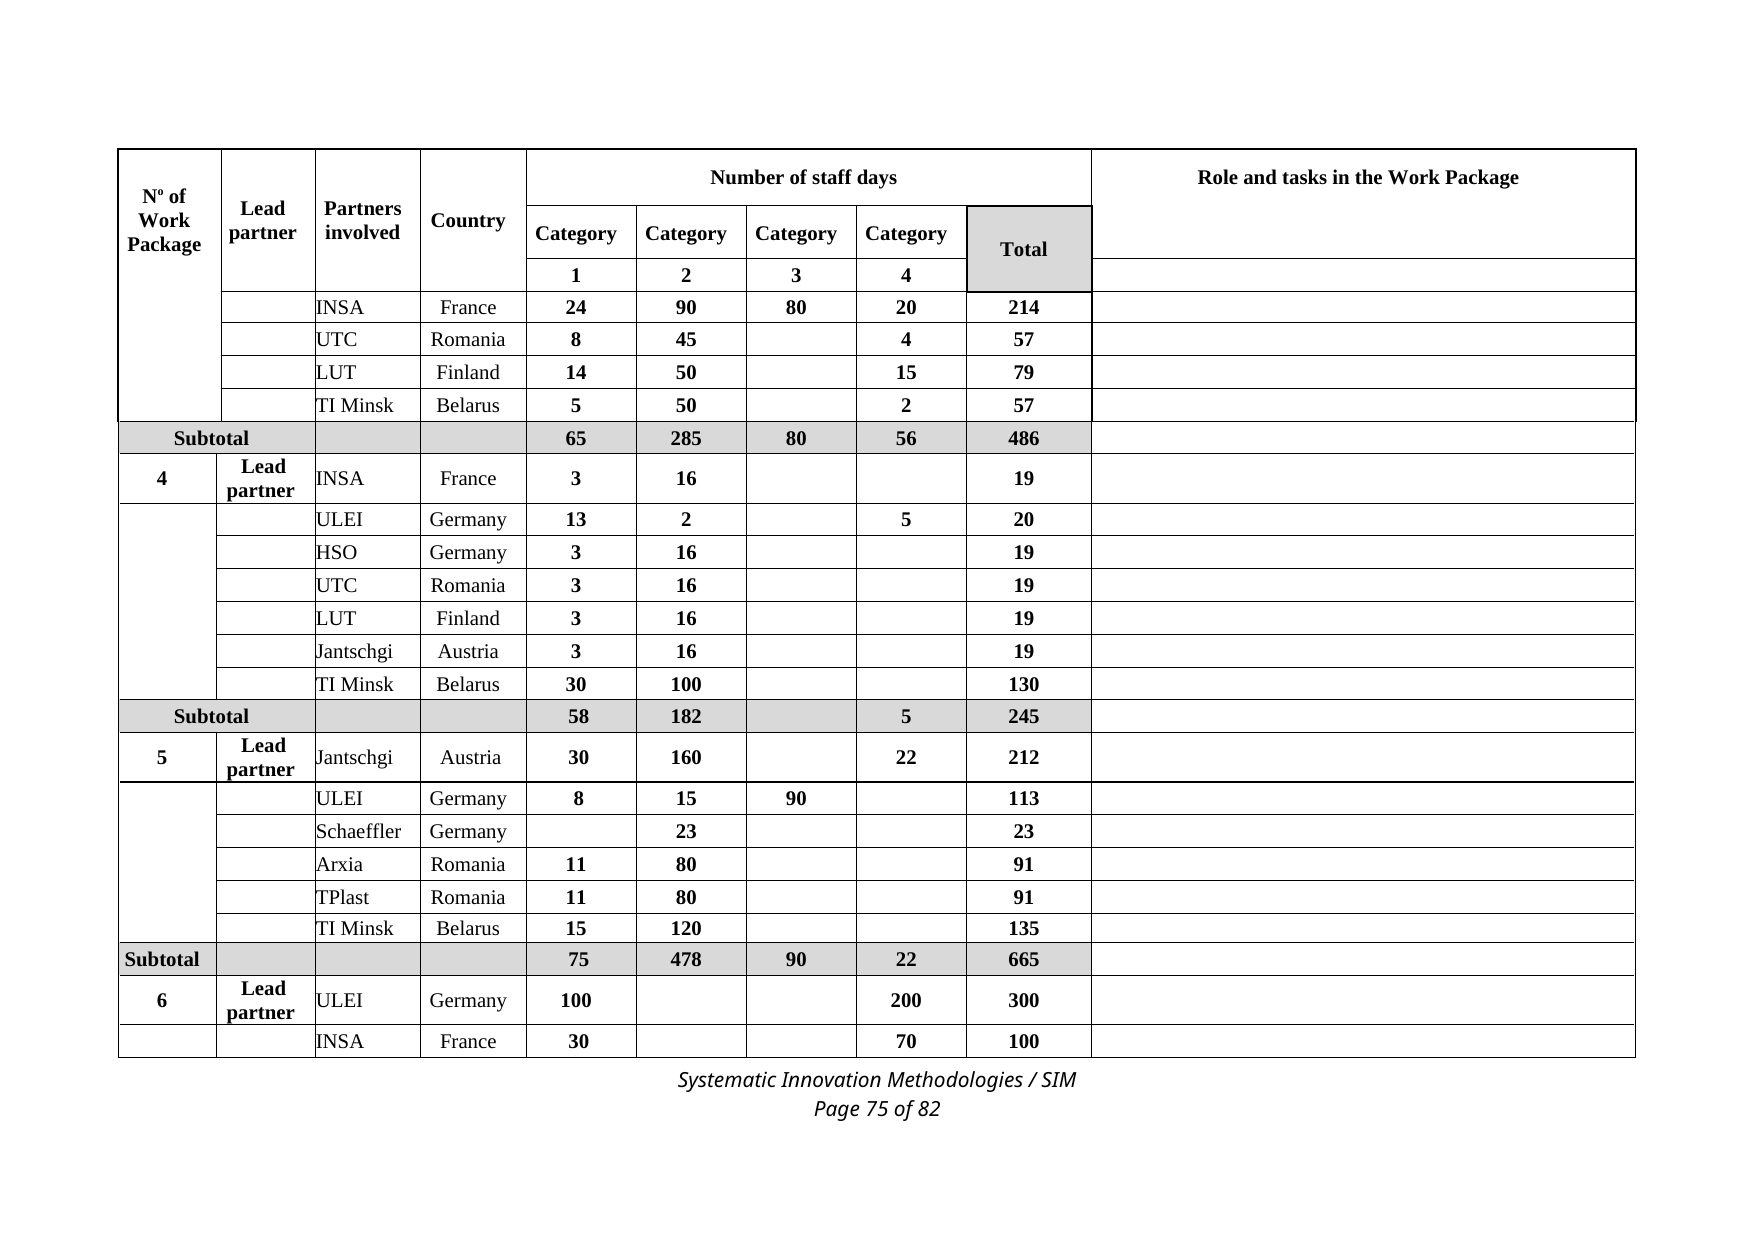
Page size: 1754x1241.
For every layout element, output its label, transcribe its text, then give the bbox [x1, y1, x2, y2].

table_cell 16 [637, 454, 746, 502]
table_cell 70 [857, 1025, 966, 1057]
table_cell 212 [967, 733, 1091, 781]
table_cell 4 [857, 323, 966, 355]
table_cell [857, 668, 966, 699]
table_cell Belarus [421, 914, 526, 942]
table_cell 22 [857, 733, 966, 781]
table_cell 20 [857, 292, 966, 322]
table_cell 16 [637, 536, 746, 568]
table_cell [1092, 667, 1635, 699]
table_cell Germany [421, 504, 526, 535]
table_cell 57 [967, 323, 1091, 355]
table_cell [222, 292, 315, 322]
table_cell 300 [967, 976, 1091, 1024]
table_cell [1093, 292, 1635, 322]
table_cell 23 [637, 815, 746, 847]
table_cell [747, 323, 856, 355]
table_cell 5 [527, 389, 636, 421]
table_cell [1093, 205, 1635, 258]
table_cell Finland [421, 602, 526, 634]
table_header Role and tasks in the Work Package [1092, 150, 1635, 205]
table_cell 665 [967, 943, 1091, 975]
table_cell [217, 1025, 315, 1057]
table_cell [527, 815, 636, 847]
table_cell Category [637, 206, 746, 258]
table_cell ULEI [316, 504, 420, 535]
table_cell 80 [747, 292, 856, 322]
table_cell [119, 504, 216, 699]
table_cell [857, 815, 966, 847]
table_cell [857, 635, 966, 667]
table_cell 16 [637, 569, 746, 601]
table_cell 58 [527, 700, 636, 732]
table_cell 91 [967, 881, 1091, 913]
table_cell 20 [967, 504, 1091, 535]
table_cell 11 [527, 881, 636, 913]
table_cell 80 [637, 848, 746, 880]
table_cell ULEI [316, 976, 420, 1024]
table_cell 56 [857, 422, 966, 453]
table_cell [637, 976, 746, 1024]
table_cell [217, 536, 315, 568]
table_cell [217, 783, 315, 814]
table_cell 13 [527, 504, 636, 535]
table_cell 8 [527, 323, 636, 355]
table_cell [857, 914, 966, 942]
table_cell [1092, 601, 1635, 634]
table_cell France [421, 454, 526, 502]
table_cell [747, 635, 856, 667]
table_cell 3 [527, 602, 636, 634]
table_cell 3 [527, 569, 636, 601]
table_cell [119, 291, 221, 388]
table_cell [747, 536, 856, 568]
table_cell [747, 454, 856, 502]
table_cell 14 [527, 356, 636, 388]
table_cell [217, 504, 315, 535]
table_cell [857, 602, 966, 634]
table_cell [217, 943, 315, 975]
table_cell 15 [527, 914, 636, 942]
table_cell [857, 881, 966, 913]
table_cell [747, 848, 856, 880]
table_cell [119, 782, 216, 942]
table_cell [316, 422, 420, 453]
table_cell 79 [967, 356, 1091, 388]
table_cell [421, 700, 526, 732]
table_cell [1092, 814, 1635, 847]
table_cell [1093, 356, 1635, 388]
table_cell [119, 388, 221, 421]
table_cell Lead partner [217, 976, 315, 1024]
table_cell 5 [857, 700, 966, 732]
table_cell Austria [421, 635, 526, 667]
table_cell [217, 848, 315, 880]
table_cell [217, 914, 315, 942]
table_cell LUT [316, 602, 420, 634]
table_cell 15 [637, 783, 746, 814]
table_cell Category [747, 206, 856, 258]
table_cell [316, 700, 420, 732]
table_cell Romania [421, 323, 526, 355]
table_cell [857, 536, 966, 568]
table_cell 245 [967, 700, 1091, 732]
table_cell [217, 881, 315, 913]
table_cell [217, 569, 315, 601]
table_cell 2 [637, 504, 746, 535]
table_cell 182 [637, 700, 746, 732]
table_cell Finland [421, 356, 526, 388]
table_cell [747, 356, 856, 388]
table_cell 4 [119, 454, 216, 502]
table_cell Subtotal [119, 700, 315, 732]
table_cell 65 [527, 422, 636, 453]
table_cell 2 [637, 259, 746, 291]
table_cell 6 [119, 976, 216, 1024]
table_cell 57 [967, 389, 1091, 421]
table_cell Romania [421, 881, 526, 913]
table_cell [1092, 1024, 1635, 1057]
table_cell [857, 848, 966, 880]
table_cell 120 [637, 914, 746, 942]
table_cell 24 [527, 292, 636, 322]
table_cell [1093, 389, 1635, 421]
table_cell 80 [747, 422, 856, 453]
table_cell [1092, 699, 1635, 732]
table_cell Jantschgi [316, 635, 420, 667]
table_cell 75 [527, 943, 636, 975]
table_cell 19 [967, 635, 1091, 667]
table_cell UTC [316, 323, 420, 355]
table_cell 90 [747, 943, 856, 975]
table_cell France [421, 1025, 526, 1057]
table_cell 285 [637, 422, 746, 453]
table_cell 19 [967, 569, 1091, 601]
table_cell Jantschgi [316, 733, 420, 781]
table_cell 130 [967, 668, 1091, 699]
table_cell [1092, 634, 1635, 667]
table_cell INSA [316, 454, 420, 502]
table_cell 30 [527, 668, 636, 699]
table_cell [1092, 781, 1635, 814]
table_cell [1092, 535, 1635, 568]
table_cell 30 [527, 1025, 636, 1057]
table_cell [857, 783, 966, 814]
table_cell LUT [316, 356, 420, 388]
table_cell 50 [637, 389, 746, 421]
table_cell [747, 389, 856, 421]
table_cell [1092, 503, 1635, 535]
table_cell ULEI [316, 783, 420, 814]
table_cell [857, 454, 966, 502]
table_cell [1092, 453, 1635, 502]
table_cell 135 [967, 914, 1091, 942]
table_cell [747, 569, 856, 601]
table_cell Arxia [316, 848, 420, 880]
table_cell [857, 569, 966, 601]
table_cell 1 [527, 259, 636, 291]
table_cell HSO [316, 536, 420, 568]
table_cell 80 [637, 881, 746, 913]
table_cell [747, 668, 856, 699]
table_cell 214 [967, 293, 1091, 322]
table_cell TPlast [316, 881, 420, 913]
table_cell Germany [421, 783, 526, 814]
table_cell TI Minsk [316, 389, 420, 421]
table_cell 3 [527, 536, 636, 568]
table_cell 50 [637, 356, 746, 388]
table_cell 5 [119, 733, 216, 781]
table_header Partners involved [316, 150, 420, 291]
table_cell 3 [527, 454, 636, 502]
table_cell 91 [967, 848, 1091, 880]
table_cell 3 [527, 635, 636, 667]
table_cell 2 [857, 389, 966, 421]
table_cell 100 [527, 976, 636, 1024]
table_cell [119, 1025, 216, 1057]
table_cell [421, 422, 526, 453]
table_cell 90 [637, 292, 746, 322]
table_cell [747, 881, 856, 913]
table_cell 100 [967, 1025, 1091, 1057]
table_cell [747, 1025, 856, 1057]
table_cell 478 [637, 943, 746, 975]
table_cell 486 [967, 422, 1091, 453]
table_cell Romania [421, 848, 526, 880]
table_cell Schaeffler [316, 815, 420, 847]
table_cell Category [527, 206, 636, 258]
table_cell Subtotal [119, 422, 315, 453]
table_cell 23 [967, 815, 1091, 847]
table_header Number of staff days [527, 150, 1091, 205]
table_cell 19 [967, 602, 1091, 634]
table_cell [1092, 942, 1635, 975]
table_cell 113 [967, 783, 1091, 814]
table_cell Germany [421, 976, 526, 1024]
table_cell Subtotal [119, 943, 216, 975]
table_cell [747, 914, 856, 942]
table_cell [1092, 975, 1635, 1024]
table_cell France [421, 292, 526, 322]
table_cell Belarus [421, 668, 526, 699]
table_cell [217, 635, 315, 667]
table_cell Lead partner [217, 733, 315, 781]
table_cell 160 [637, 733, 746, 781]
table_cell [1093, 259, 1635, 291]
table_cell 5 [857, 504, 966, 535]
table_header Country [421, 150, 526, 291]
table_cell TI Minsk [316, 914, 420, 942]
table_cell Romania [421, 569, 526, 601]
table_cell Lead partner [217, 454, 315, 502]
table_cell 90 [747, 783, 856, 814]
table_cell 4 [857, 259, 966, 291]
table_cell [1092, 568, 1635, 601]
table_cell Germany [421, 815, 526, 847]
table_cell [316, 943, 420, 975]
table_cell 200 [857, 976, 966, 1024]
table_cell 19 [967, 454, 1091, 502]
table_cell [1093, 323, 1635, 355]
table_cell [217, 602, 315, 634]
table_cell [217, 668, 315, 699]
table_cell 3 [747, 259, 856, 291]
table_cell [747, 815, 856, 847]
table_cell Germany [421, 536, 526, 568]
table_cell Total [968, 207, 1091, 291]
table_cell UTC [316, 569, 420, 601]
table_cell [1092, 913, 1635, 942]
table_cell INSA [316, 292, 420, 322]
table_cell TI Minsk [316, 668, 420, 699]
table_cell 15 [857, 356, 966, 388]
table_cell Austria [421, 733, 526, 781]
table_cell [222, 389, 315, 421]
table_cell 8 [527, 783, 636, 814]
table_cell Category [857, 206, 966, 258]
table_cell [217, 815, 315, 847]
table_cell [637, 1025, 746, 1057]
table_cell 45 [637, 323, 746, 355]
table_cell [222, 356, 315, 388]
table_cell 11 [527, 848, 636, 880]
table_cell [1092, 732, 1635, 781]
table_cell 22 [857, 943, 966, 975]
table_cell [747, 976, 856, 1024]
table_cell 16 [637, 602, 746, 634]
table_cell [1092, 847, 1635, 880]
table_header No of Work Package [119, 150, 221, 291]
table_cell [747, 504, 856, 535]
table_cell [1092, 880, 1635, 913]
table_cell [747, 602, 856, 634]
table_cell Belarus [421, 389, 526, 421]
table_cell [747, 733, 856, 781]
table_cell 30 [527, 733, 636, 781]
table_cell 100 [637, 668, 746, 699]
table_cell INSA [316, 1025, 420, 1057]
table_cell [1092, 421, 1635, 453]
table_cell 16 [637, 635, 746, 667]
table_cell 19 [967, 536, 1091, 568]
table_cell [222, 323, 315, 355]
table_cell [747, 700, 856, 732]
table_cell [421, 943, 526, 975]
table_header Lead partner [222, 150, 315, 291]
